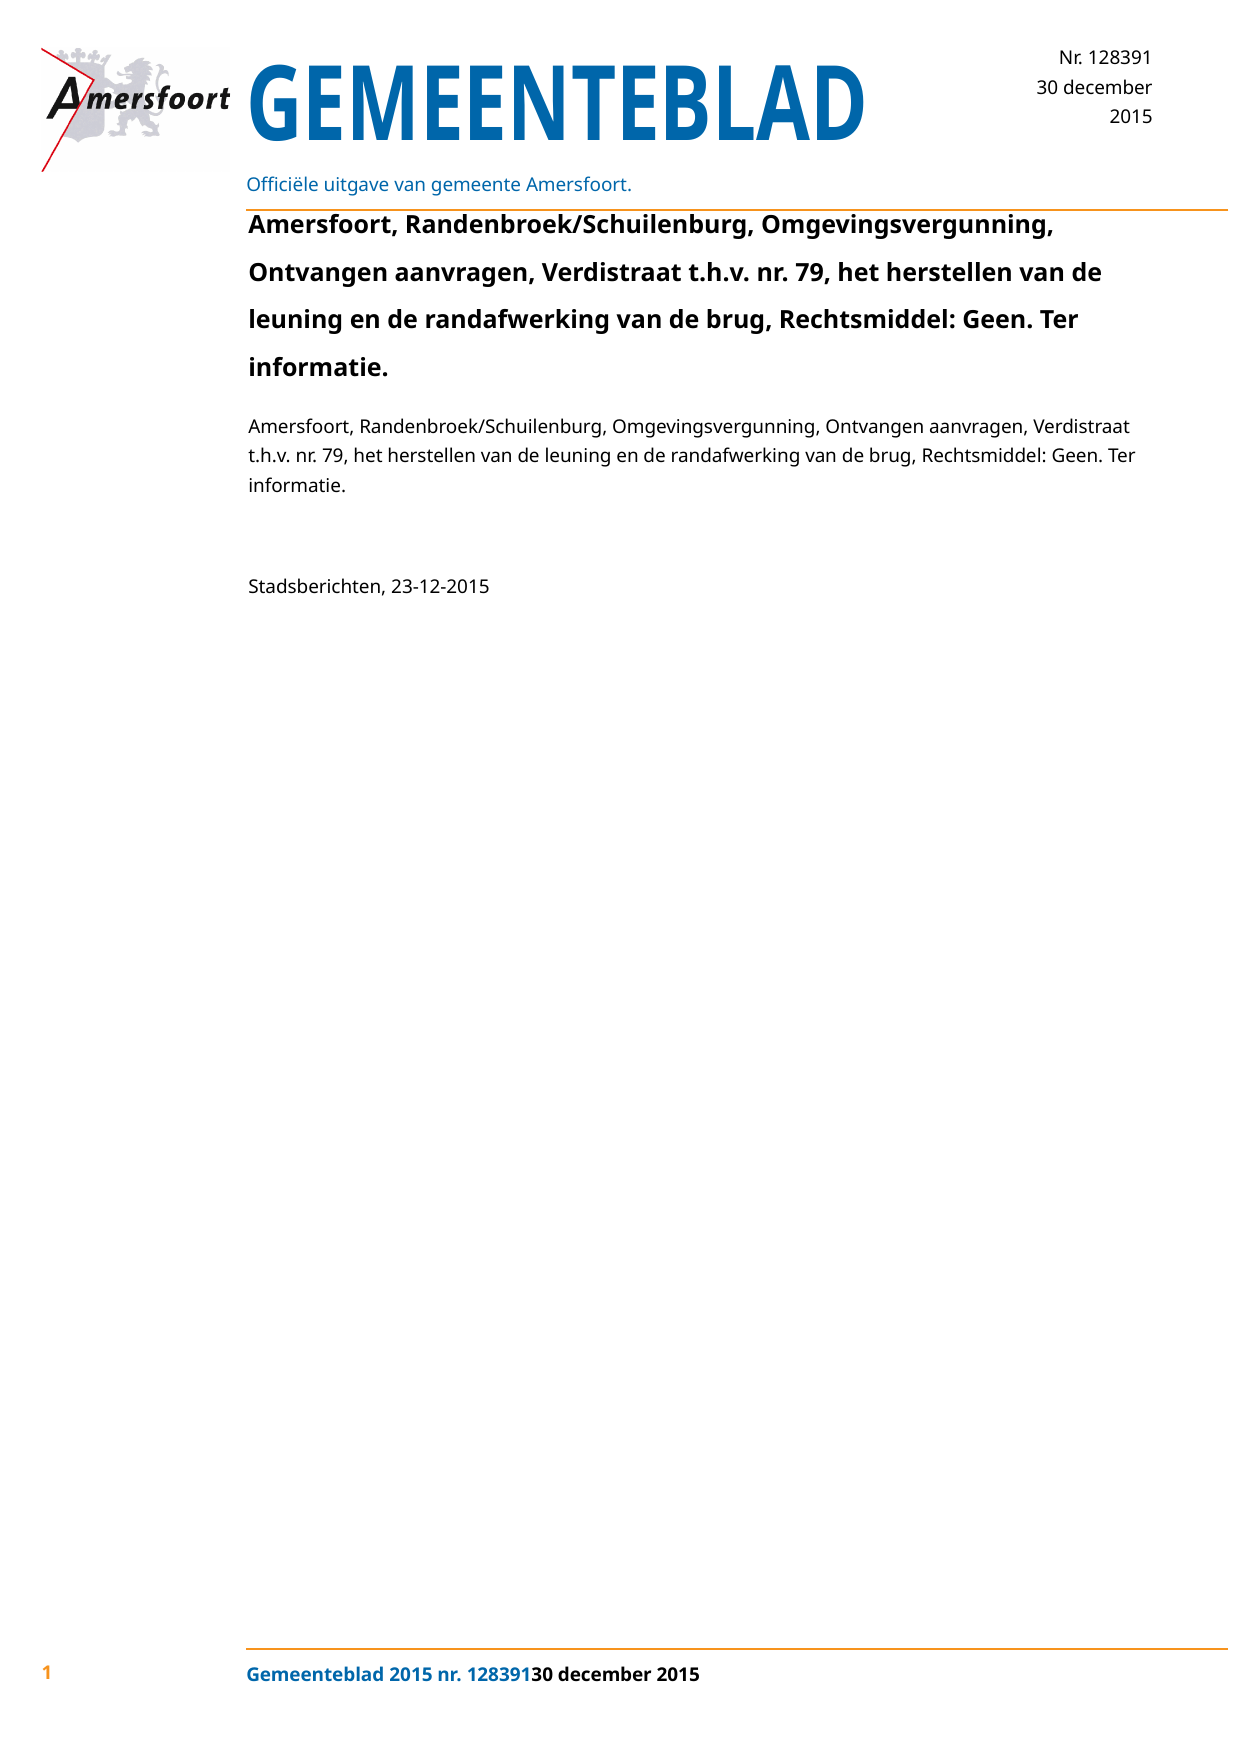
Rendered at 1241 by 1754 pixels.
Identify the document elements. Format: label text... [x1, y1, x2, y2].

text Stadsberichten, 23-12-2015 [248, 573, 1152, 599]
text Amersfoort, Randenbroek/Schuilenburg, Omgevingsvergunning, Ontvangen aanvragen, Verdistraat t.h.v. nr. 79, het herstellen van de leuning en de randafwerking van de brug, Rechtsmiddel: Geen. Ter informatie. [248, 413, 1152, 498]
text Amersfoort, Randenbroek/Schuilenburg, Omgevingsvergunning, Ontvangen aanvragen, Verdistraat t.h.v. nr. 79, het herstellen van de leuning en de randafwerking van de brug, Rechtsmiddel: Geen. Ter informatie. [248, 211, 1152, 384]
picture [41, 47, 231, 172]
